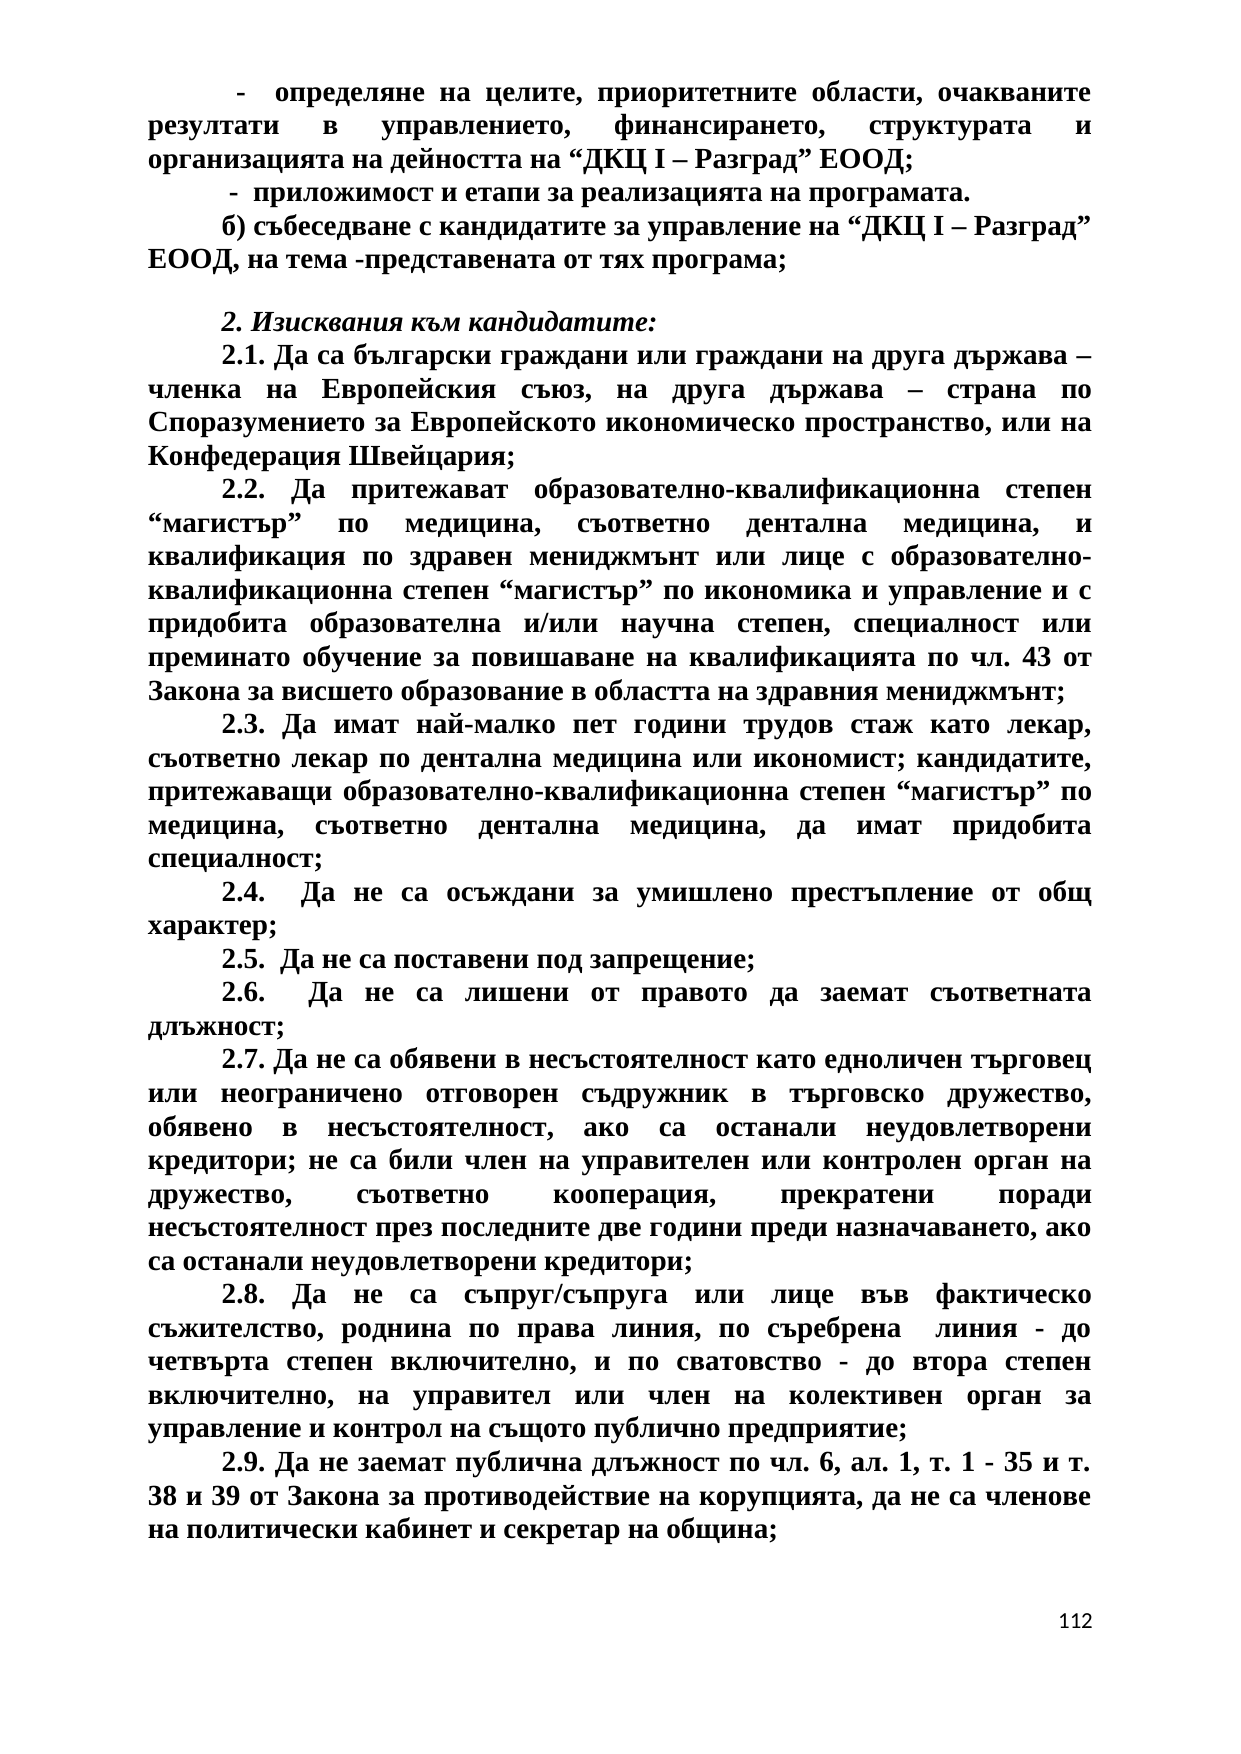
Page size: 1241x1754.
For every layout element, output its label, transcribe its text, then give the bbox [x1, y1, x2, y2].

text - определяне на целите, приоритетните области, очакваните резултати в управлението, финансирането, структурата и организацията на дейността на “ДКЦ I – Разград” ЕООД; [148, 74, 1093, 174]
text 2.9. Да не заемат публична длъжност по чл. 6, ал. 1, т. 1 - 35 и т. 38 и 39 от Закона за противодействие на корупцията, да не са членове на политически кабинет и секретар на община; [148, 1444, 1093, 1545]
text 2.2. Да притежават образователно-квалификационна степен “магистър” по медицина, съответно дентална медицина, и квалификация по здравен мениджмънт или лице с образователно-квалификационна степен “магистър” по икономика и управление и с придобита образователна и/или научна степен, специалност или преминато обучение за повишаване на квалификацията по чл. 43 от Закона за висшето образование в областта на здравния мениджмънт; [148, 471, 1093, 706]
text 2. Изисквания към кандидатите: [148, 304, 1093, 337]
text 2.7. Да не са обявени в несъстоятелност като едноличен търговец или неограничено отговорен съдружник в търговско дружество, обявено в несъстоятелност, ако са останали неудовлетворени кредитори; не са били член на управителен или контролен орган на дружество, съответно кооперация, прекратени поради несъстоятелност през последните две години преди назначаването, ако са останали неудовлетворени кредитори; [148, 1042, 1093, 1276]
text 2.8. Да не са съпруг/съпруга или лице във фактическо съжителство, роднина по права линия, по съребрена линия - до четвърта степен включително, и по сватовство - до втора степен включително, на управител или член на колективен орган за управление и контрол на същото публично предприятие; [148, 1276, 1093, 1444]
text 2.4. Да не са осъждани за умишлено престъпление от общ характер; [148, 874, 1093, 941]
text б) събеседване с кандидатите за управление на “ДКЦ I – Разград” ЕООД, на тема -представената от тях програма; [148, 208, 1093, 275]
text 2.6. Да не са лишени от правото да заемат съответната длъжност; [148, 974, 1093, 1042]
text 2.1. Да са български граждани или граждани на друга държава – членка на Европейския съюз, на друга държава – страна по Споразумението за Европейското икономическо пространство, или на Конфедерация Швейцария; [148, 337, 1093, 471]
text 2.5. Да не са поставени под запрещение; [148, 941, 1093, 974]
text 2.3. Да имат най-малко пет години трудов стаж като лекар, съответно лекар по дентална медицина или икономист; кандидатите, притежаващи образователно-квалификационна степен “магистър” по медицина, съответно дентална медицина, да имат придобита специалност; [148, 706, 1093, 874]
text - приложимост и етапи за реализацията на програмата. [148, 174, 1093, 208]
